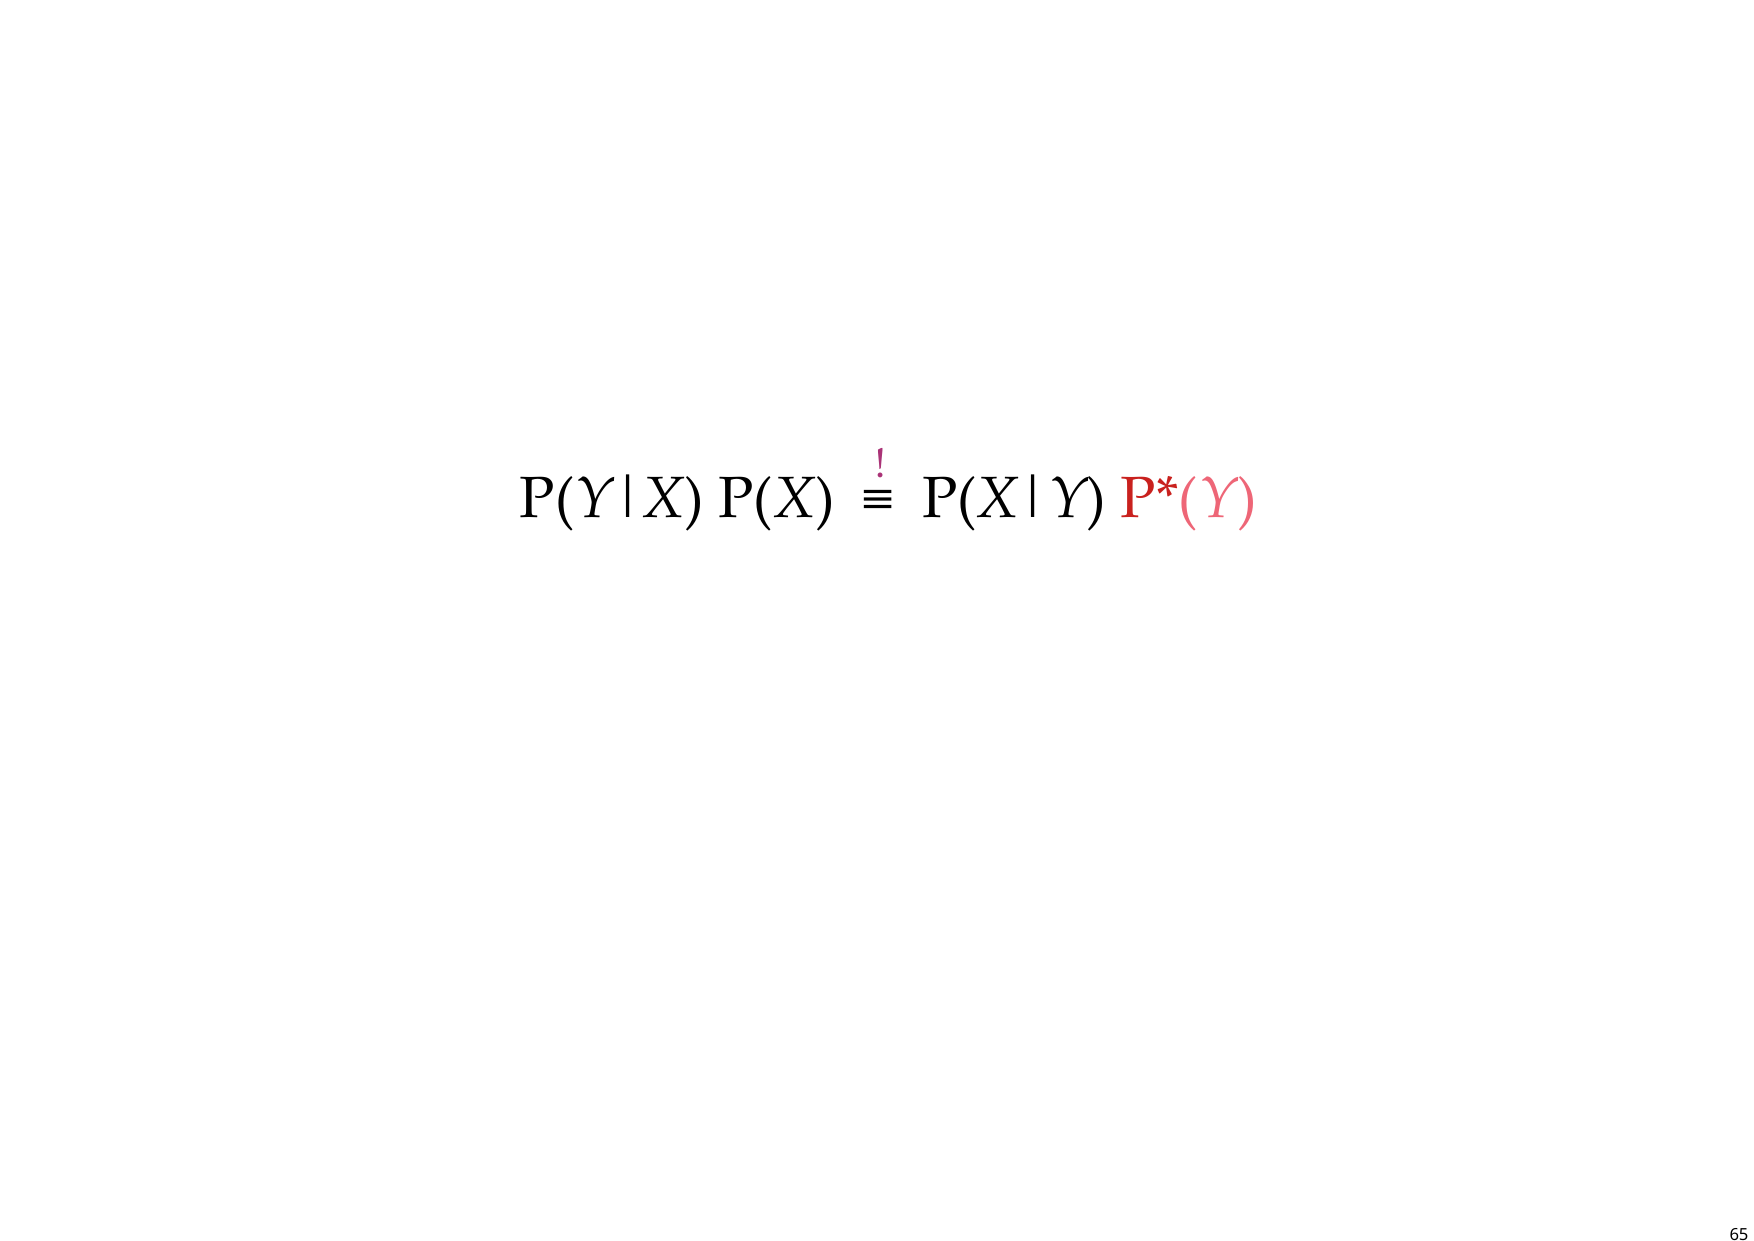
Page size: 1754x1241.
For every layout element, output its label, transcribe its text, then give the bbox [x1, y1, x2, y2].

text_box ! [860, 439, 902, 497]
text_box P(Y|X) P(X) ≡ P(X|Y) P*(Y) [505, 467, 1272, 542]
